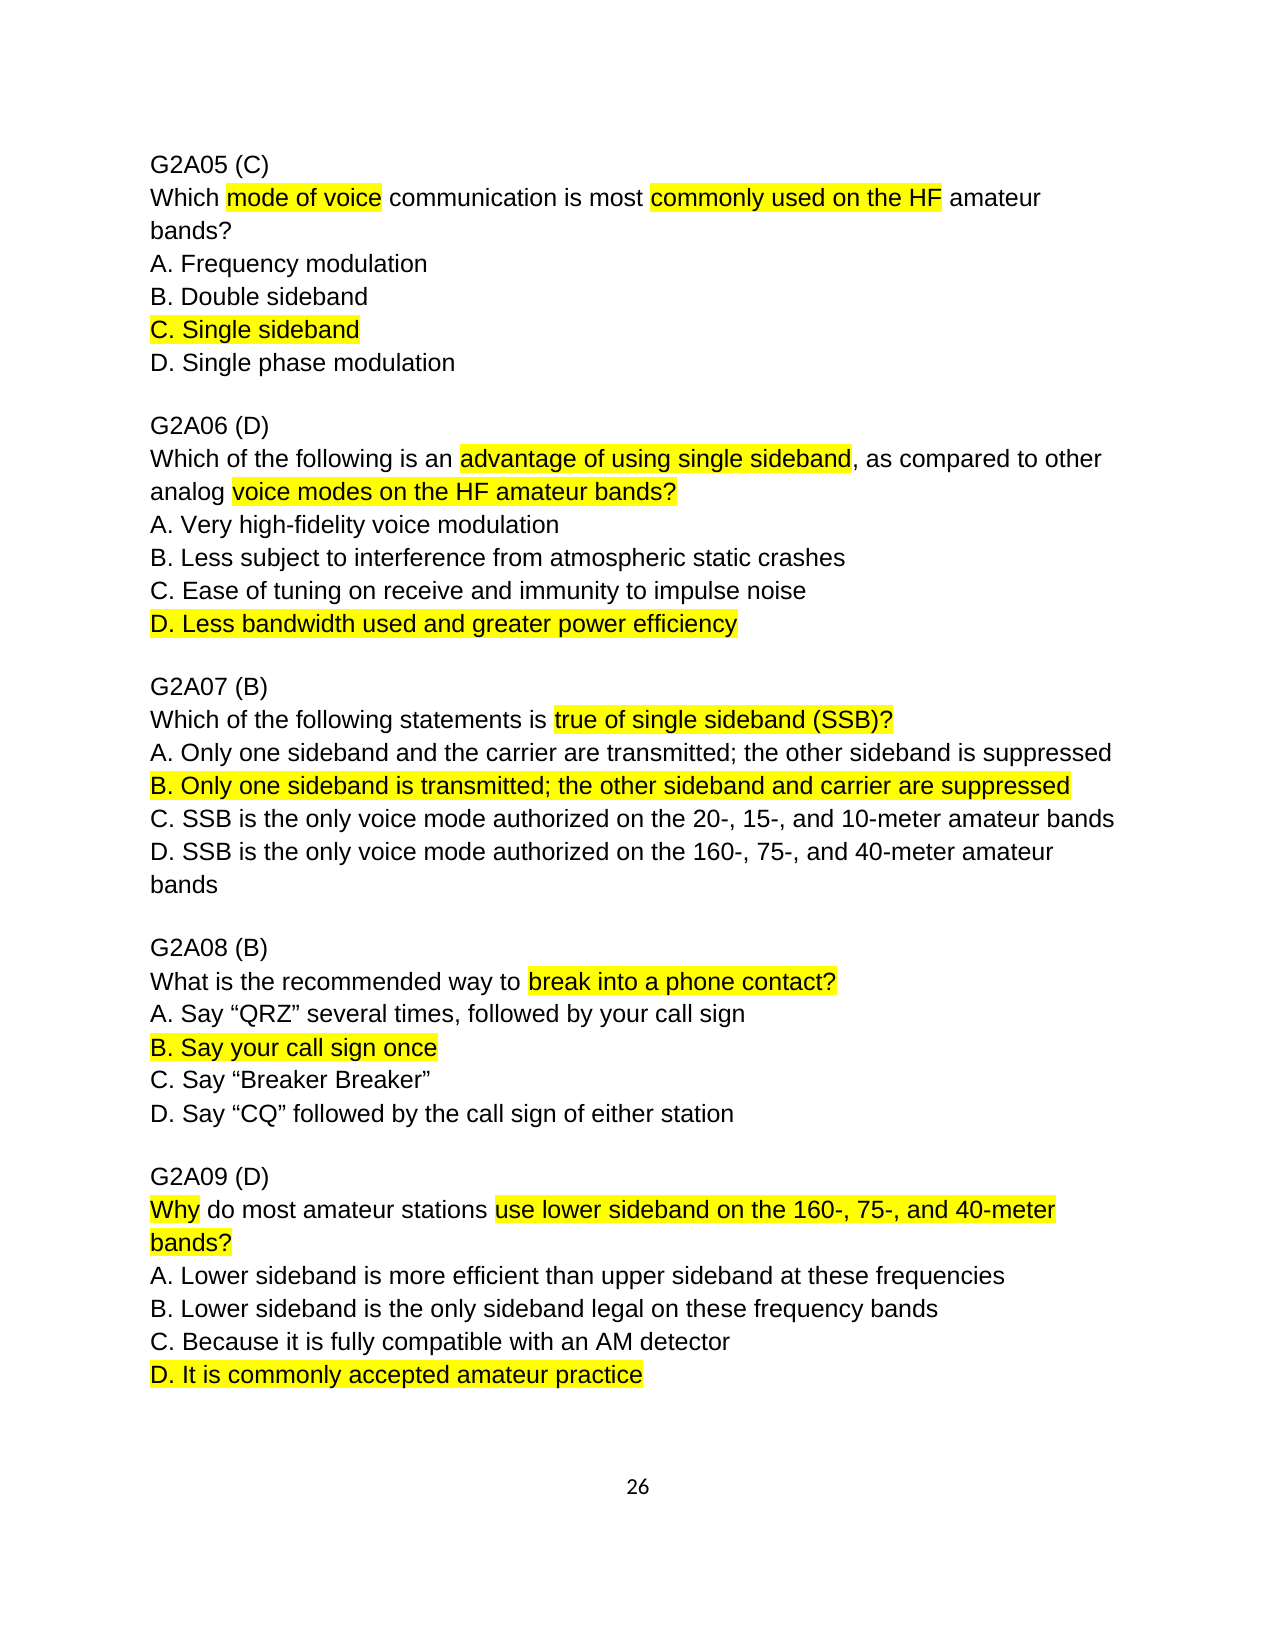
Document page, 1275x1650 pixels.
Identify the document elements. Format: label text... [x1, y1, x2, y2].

text G2A06 (D) Which of the following is an advantage of using single sideband, as compared to other analog voice modes on the HF amateur bands? A. Very high-fidelity voice modulation B. Less subject to interference from atmospheric static crashes C. Ease of tuning on receive and immunity to impulse noise D. Less bandwidth used and greater power efficiency [150, 411, 1125, 638]
text G2A08 (B) What is the recommended way to break into a phone contact? A. Say “QRZ” several times, followed by your call sign B. Say your call sign once C. Say “Breaker Breaker” D. Say “CQ” followed by the call sign of either station [150, 933, 1125, 1127]
text G2A07 (B) Which of the following statements is true of single sideband (SSB)? A. Only one sideband and the carrier are transmitted; the other sideband is suppressed B. Only one sideband is transmitted; the other sideband and carrier are suppressed C. SSB is the only voice mode authorized on the 20-, 15-, and 10-meter amateur bands D. SSB is the only voice mode authorized on the 160-, 75-, and 40-meter amateur bands [150, 672, 1125, 899]
text G2A09 (D) Why do most amateur stations use lower sideband on the 160-, 75-, and 40-meter bands? A. Lower sideband is more efficient than upper sideband at these frequencies B. Lower sideband is the only sideband legal on these frequency bands C. Because it is fully compatible with an AM detector D. It is commonly accepted amateur practice [150, 1162, 1125, 1388]
text G2A05 (C) Which mode of voice communication is most commonly used on the HF amateur bands? A. Frequency modulation B. Double sideband C. Single sideband D. Single phase modulation [150, 150, 1125, 377]
